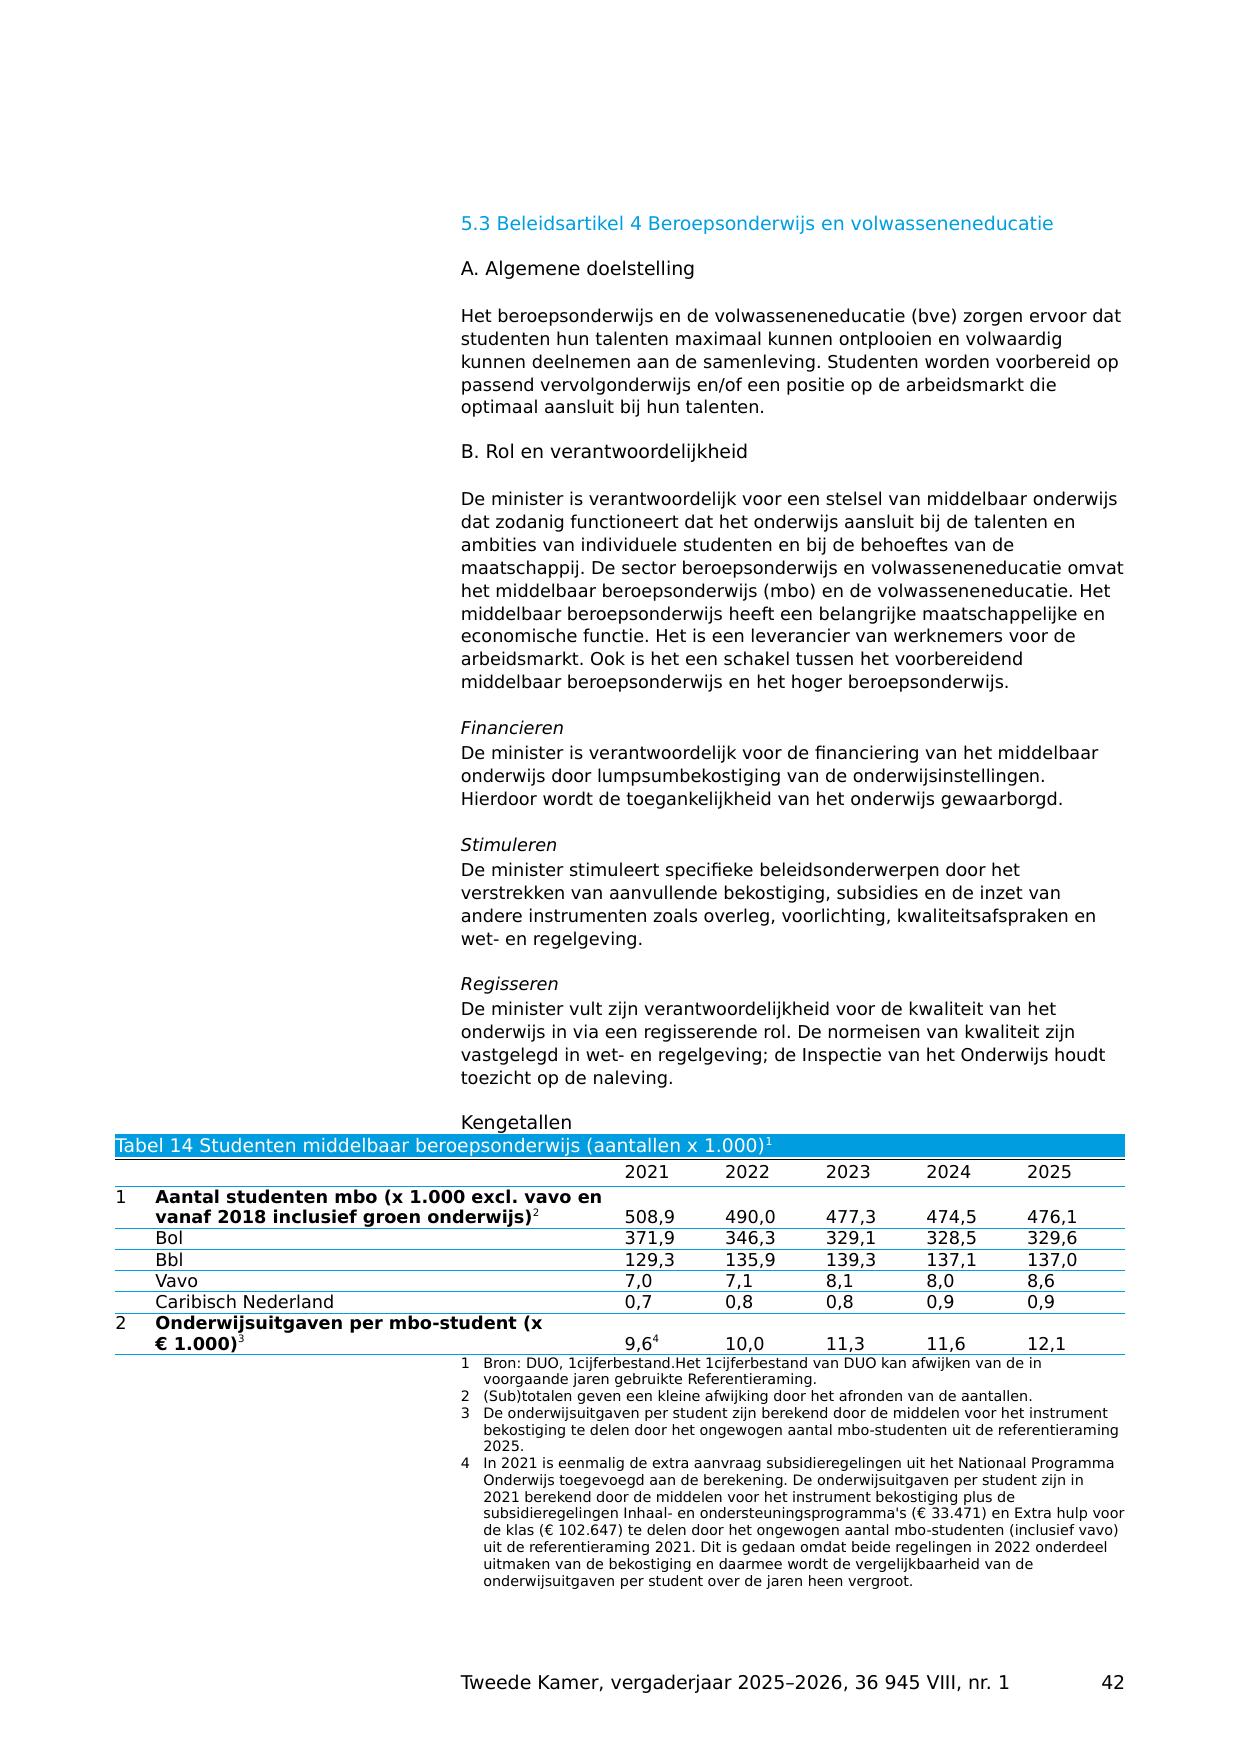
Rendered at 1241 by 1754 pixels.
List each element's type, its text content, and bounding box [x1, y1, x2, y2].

list (Sub)totalen geven een kleine afwijking door het afronden van de aantallen. [461, 1388, 1125, 1405]
table_cell [115, 1229, 152, 1249]
text Regisseren [461, 972, 1125, 995]
table_cell 10,0 [722, 1314, 823, 1354]
table_cell 139,3 [823, 1250, 923, 1270]
text Het beroepsonderwijs en de volwasseneneducatie (bve) zorgen ervoor dat studenten hun talenten maximaal kunnen ontplooien en volwaardig kunnen deelnemen aan de samenleving. Studenten worden voorbereid op passend vervolgonderwijs en/of een positie op de arbeidsmarkt die optimaal aansluit bij hun talenten. [461, 304, 1125, 418]
table_cell [470, 1271, 621, 1291]
title 5.3 Beleidsartikel 4 Beroepsonderwijs en volwasseneneducatie [461, 213, 1125, 235]
table_cell Vavo [152, 1271, 470, 1291]
table_cell 8,1 [823, 1271, 923, 1291]
text De minister is verantwoordelijk voor de financiering van het middelbaar onderwijs door lumpsumbekostiging van de onderwijsinstellingen. Hierdoor wordt de toegankelijkheid van het onderwijs gewaarborgd. [461, 741, 1125, 810]
table_cell 0,8 [823, 1292, 923, 1312]
list De onderwijsuitgaven per student zijn berekend door de middelen voor het instrument bekostiging te delen door het ongewogen aantal mbo-studenten uit de referentieraming 2025. [461, 1405, 1125, 1455]
table_cell 490,0 [722, 1187, 823, 1228]
table_cell 2021 [621, 1160, 722, 1186]
table_cell Caribisch Nederland [152, 1292, 470, 1312]
table_cell 477,3 [823, 1187, 923, 1228]
table_cell 476,1 [1024, 1187, 1125, 1228]
table_cell 11,6 [923, 1314, 1024, 1354]
table_cell 2 [115, 1314, 152, 1354]
table_cell [115, 1160, 621, 1186]
table_cell 329,1 [823, 1229, 923, 1249]
table_cell 12,1 [1024, 1314, 1125, 1354]
table_cell 129,3 [621, 1250, 722, 1270]
table_cell Aantal studenten mbo (x 1.000 excl. vavo en vanaf 2018 inclusief groen onderwijs)2 [152, 1187, 621, 1228]
table_cell 8,0 [923, 1271, 1024, 1291]
table_cell 11,3 [823, 1314, 923, 1354]
table_cell 0,9 [1024, 1292, 1125, 1312]
title A. Algemene doelstelling [461, 258, 1125, 280]
list Bron: DUO, 1cijferbestand.Het 1cijferbestand van DUO kan afwijken van de in voorgaande jaren gebruikte Referentieraming. [461, 1355, 1125, 1388]
table_cell 137,1 [923, 1250, 1024, 1270]
table_cell Bol [152, 1229, 470, 1249]
table_cell 346,3 [722, 1229, 823, 1249]
text De minister is verantwoordelijk voor een stelsel van middelbaar onderwijs dat zodanig functioneert dat het onderwijs aansluit bij de talenten en ambities van individuele studenten en bij de behoeftes van de maatschappij. De sector beroepsonderwijs en volwasseneneducatie omvat het middelbaar beroepsonderwijs (mbo) en de volwasseneneducatie. Het middelbaar beroepsonderwijs heeft een belangrijke maatschappelijke en economische functie. Het is een leverancier van werknemers voor de arbeidsmarkt. Ook is het een schakel tussen het voorbereidend middelbaar beroepsonderwijs en het hoger beroepsonderwijs. [461, 487, 1125, 693]
table_cell 2022 [722, 1160, 823, 1186]
table_cell 371,9 [621, 1229, 722, 1249]
list In 2021 is eenmalig de extra aanvraag subsidieregelingen uit het Nationaal Programma Onderwijs toegevoegd aan de berekening. De onderwijsuitgaven per student zijn in 2021 berekend door de middelen voor het instrument bekostiging plus de subsidieregelingen Inhaal- en ondersteuningsprogramma's (€ 33.471) en Extra hulp voor de klas (€ 102.647) te delen door het ongewogen aantal mbo-studenten (inclusief vavo) uit de referentieraming 2021. Dit is gedaan omdat beide regelingen in 2022 onderdeel uitmaken van de bekostiging en daarmee wordt de vergelijkbaarheid van de onderwijsuitgaven per student over de jaren heen vergroot. [461, 1455, 1125, 1589]
table_cell 2025 [1024, 1160, 1125, 1186]
table_cell [470, 1229, 621, 1249]
text Stimuleren [461, 833, 1125, 856]
table_cell [470, 1292, 621, 1312]
table_cell 9,64 [621, 1314, 722, 1354]
table_cell 137,0 [1024, 1250, 1125, 1270]
text De minister vult zijn verantwoordelijkheid voor de kwaliteit van het onderwijs in via een regisserende rol. De normeisen van kwaliteit zijn vastgelegd in wet- en regelgeving; de Inspectie van het Onderwijs houdt toezicht op de naleving. [461, 997, 1125, 1089]
table_cell 0,8 [722, 1292, 823, 1312]
table_cell 2023 [823, 1160, 923, 1186]
table_cell 328,5 [923, 1229, 1024, 1249]
table_cell 0,9 [923, 1292, 1024, 1312]
table_cell 1 [115, 1187, 152, 1228]
table_cell 135,9 [722, 1250, 823, 1270]
table_cell 7,1 [722, 1271, 823, 1291]
table_cell [115, 1271, 152, 1291]
table_cell 329,6 [1024, 1229, 1125, 1249]
table_cell 508,9 [621, 1187, 722, 1228]
title B. Rol en verantwoordelijkheid [461, 441, 1125, 463]
table_cell Bbl [152, 1250, 470, 1270]
table_cell [115, 1292, 152, 1312]
text De minister stimuleert specifieke beleidsonderwerpen door het verstrekken van aanvullende bekostiging, subsidies en de inzet van andere instrumenten zoals overleg, voorlichting, kwaliteitsafspraken en wet- en regelgeving. [461, 858, 1125, 949]
table_cell Onderwijsuitgaven per mbo-student (x € 1.000)3 [152, 1314, 621, 1354]
text Financieren [461, 716, 1125, 739]
table_cell 8,6 [1024, 1271, 1125, 1291]
table_cell [470, 1250, 621, 1270]
table_cell 2024 [923, 1160, 1024, 1186]
title Kengetallen [461, 1112, 1125, 1134]
table_cell [115, 1250, 152, 1270]
table_cell 7,0 [621, 1271, 722, 1291]
table_cell 474,5 [923, 1187, 1024, 1228]
table_cell 0,7 [621, 1292, 722, 1312]
